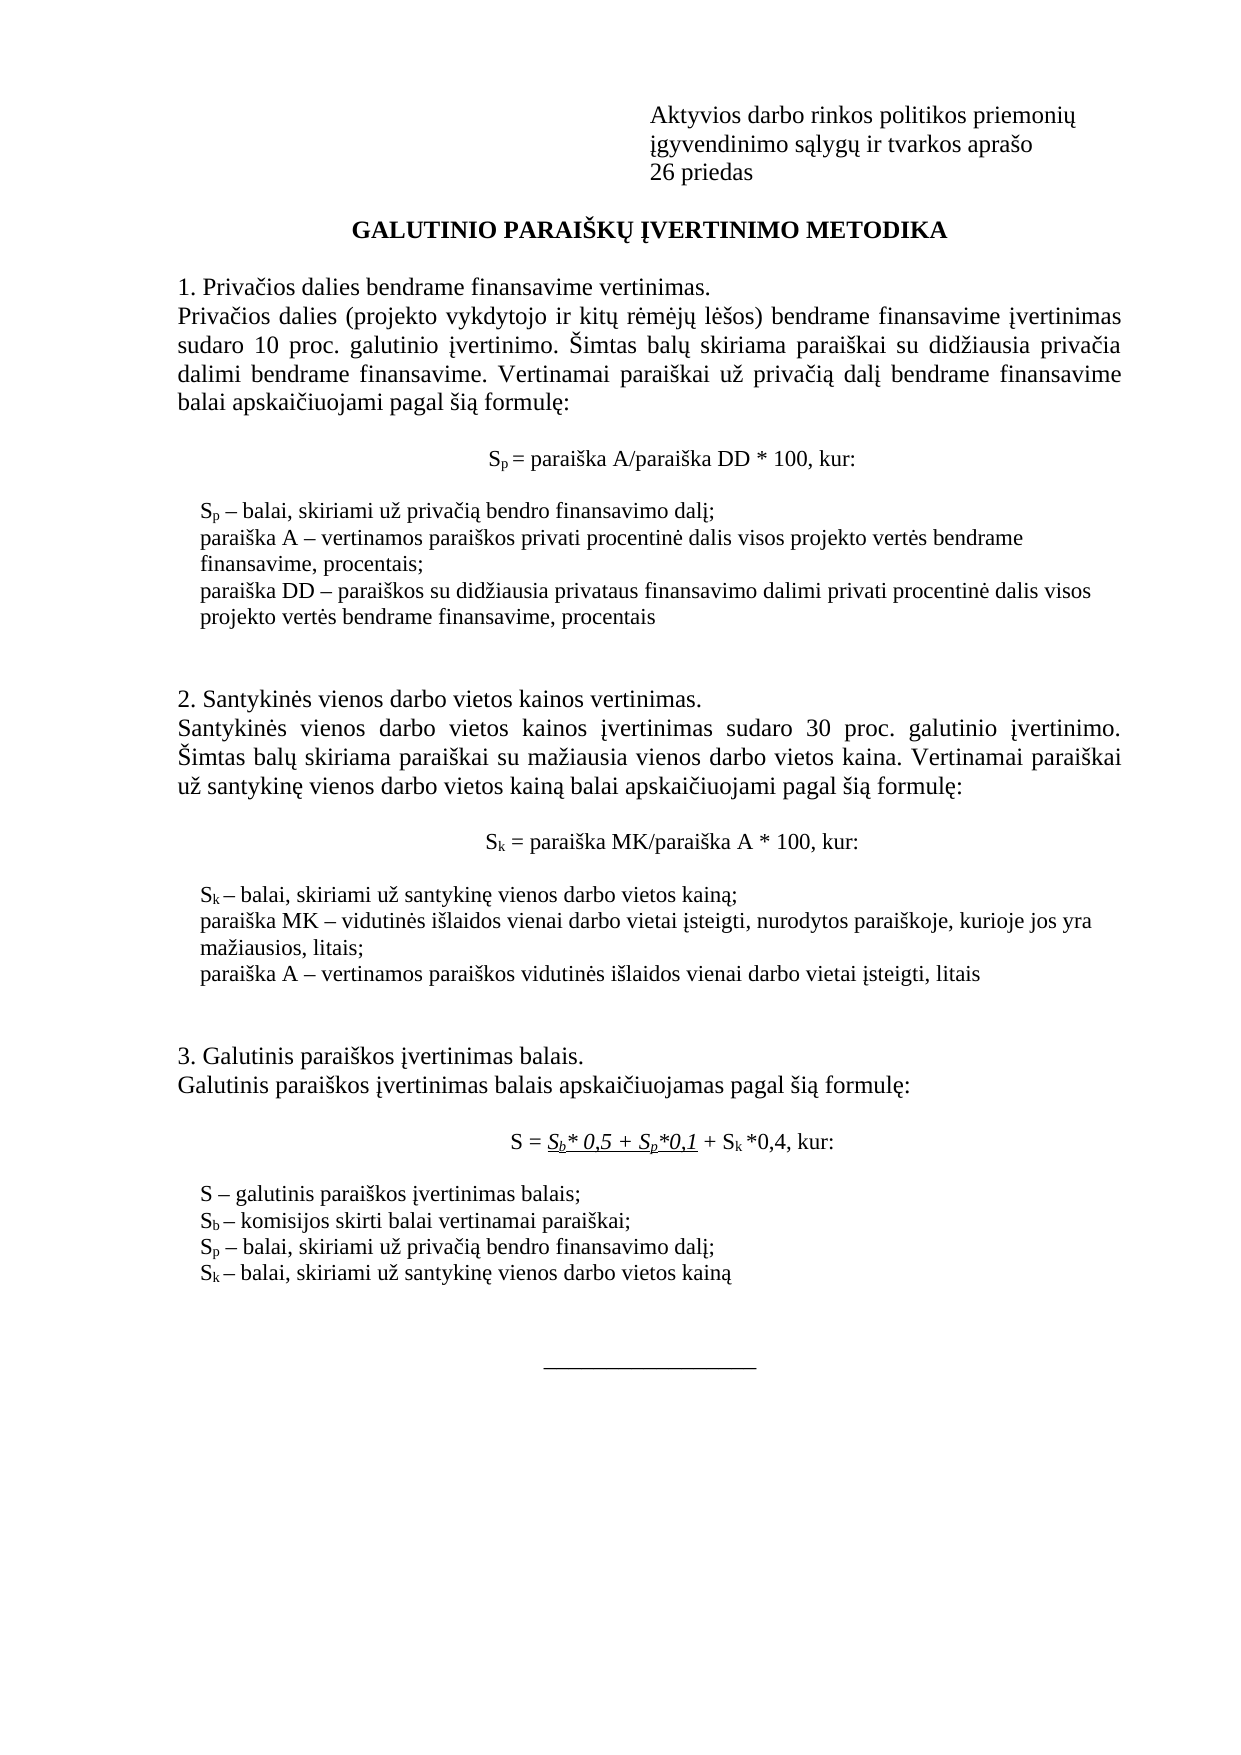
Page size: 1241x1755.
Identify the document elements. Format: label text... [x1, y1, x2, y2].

table_header Sk = paraiška MK/paraiška A * 100, kur: Sk – balai, skiriami už santykinę vienos darbo vietos kainą; paraiška MK – vidutinės išlaidos vienai darbo vietai įsteigti, nurodytos paraiškoje, kurioje jos yra mažiausios, litais; paraiška A – vertinamos paraiškos vidutinės išlaidos vienai darbo vietai įsteigti, litais [189, 828, 1156, 1013]
text 2. Santykinės vienos darbo vietos kainos vertinimas. [177, 684, 1122, 713]
table_header Sp = paraiška A/paraiška DD * 100, kur: Sp – balai, skiriami už privačią bendro finansavimo dalį; paraiška A – vertinamos paraiškos privati procentinė dalis visos projekto vertės bendrame finansavime, procentais; paraiška DD – paraiškos su didžiausia privataus finansavimo dalimi privati procentinė dalis visos projekto vertės bendrame finansavime, procentais [189, 445, 1156, 656]
text 3. Galutinis paraiškos įvertinimas balais. [177, 1041, 1122, 1070]
text Galutinio paraiškų įvertinimo metodika [177, 215, 1122, 244]
text Santykinės vienos darbo vietos kainos įvertinimas sudaro 30 proc. galutinio įvertinimo. Šimtas balų skiriama paraiškai su mažiausia vienos darbo vietos kaina. Vertinamai paraiškai už santykinę vienos darbo vietos kainą balai apskaičiuojami pagal šią formulę: [177, 713, 1122, 799]
text 26 priedas [649, 157, 1122, 186]
table_header S = Sb* 0,5 + Sp*0,1 + Sk *0,4, kur: S – galutinis paraiškos įvertinimas balais; Sb – komisijos skirti balai vertinamai paraiškai; Sp – balai, skiriami už privačią bendro finansavimo dalį; Sk – balai, skiriami už santykinę vienos darbo vietos kainą [189, 1128, 1156, 1314]
text įgyvendinimo sąlygų ir tvarkos aprašo [649, 129, 1122, 157]
text Galutinis paraiškos įvertinimas balais apskaičiuojamas pagal šią formulę: [177, 1070, 1122, 1099]
text Aktyvios darbo rinkos politikos priemonių [649, 100, 1122, 129]
text Privačios dalies (projekto vykdytojo ir kitų rėmėjų lėšos) bendrame finansavime įvertinimas sudaro 10 proc. galutinio įvertinimo. Šimtas balų skiriama paraiškai su didžiausia privačia dalimi bendrame finansavime. Vertinamai paraiškai už privačią dalį bendrame finansavime balai apskaičiuojami pagal šią formulę: [177, 301, 1122, 416]
text 1. Privačios dalies bendrame finansavime vertinimas. [177, 272, 1122, 301]
text _________________ [177, 1343, 1122, 1372]
